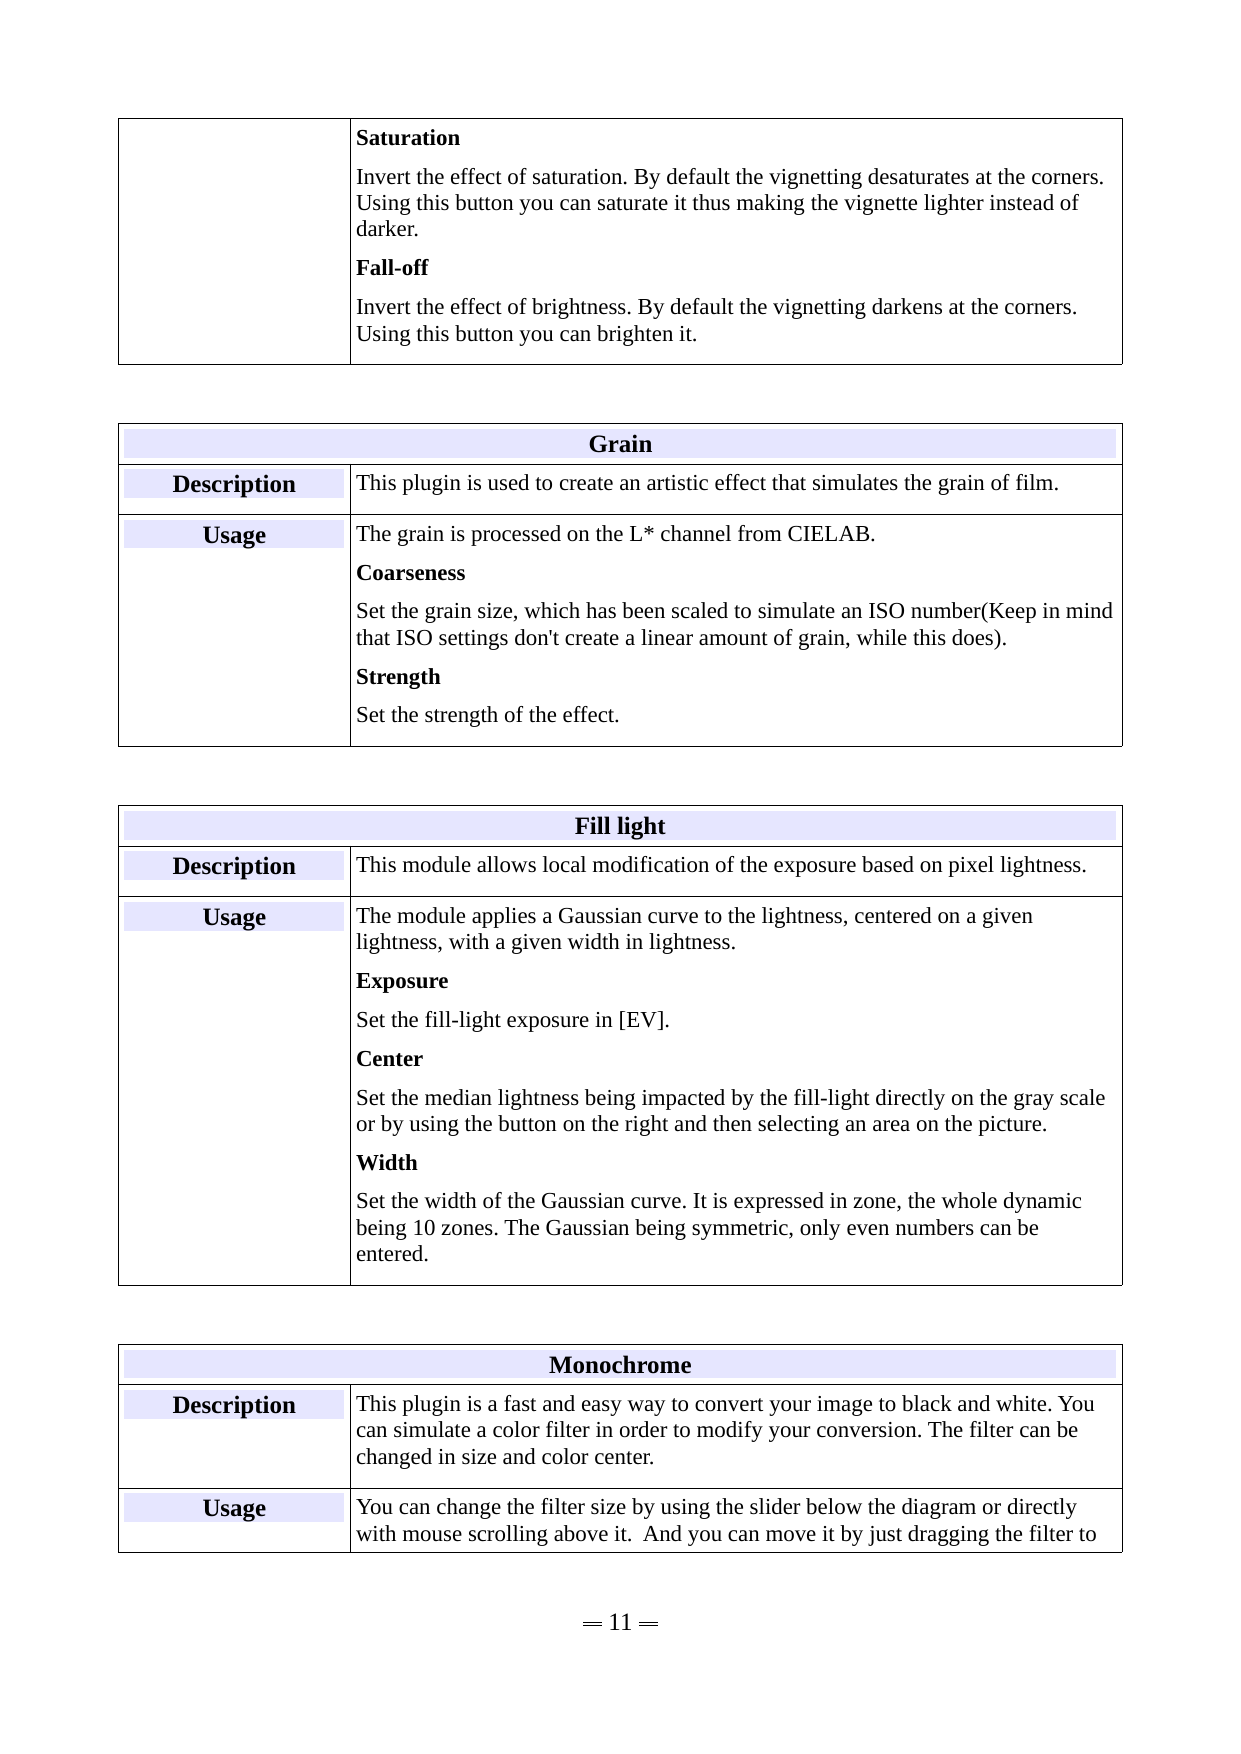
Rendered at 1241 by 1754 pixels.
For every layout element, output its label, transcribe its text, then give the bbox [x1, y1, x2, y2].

table_header Grain [119, 424, 1122, 463]
table_cell This plugin is used to create an artistic effect that simulates the grain of film. [351, 465, 1122, 514]
table_cell Usage [119, 515, 350, 746]
table_cell Saturation Invert the effect of saturation. By default the vignetting desaturates at the corners. Using this button you can saturate it thus making the vignette lighter instead of darker. Fall-off Invert the effect of brightness. By default the vignetting darkens at the corners. Using this button you can brighten it. [351, 119, 1122, 364]
table_header Monochrome [119, 1345, 1122, 1384]
table_cell Description [119, 465, 350, 514]
table_cell Usage [119, 897, 350, 1285]
table_cell You can change the filter size by using the slider below the diagram or directly with mouse scrolling above it. And you can move it by just dragging the filter to [351, 1489, 1122, 1552]
table_cell This plugin is a fast and easy way to convert your image to black and white. You can simulate a color filter in order to modify your conversion. The filter can be changed in size and color center. [351, 1385, 1122, 1487]
table_cell Description [119, 1385, 350, 1487]
table_cell [119, 119, 350, 364]
table_cell Description [119, 847, 350, 896]
table_cell The grain is processed on the L* channel from CIELAB. Coarseness Set the grain size, which has been scaled to simulate an ISO number(Keep in mind that ISO settings don't create a linear amount of grain, while this does). Strength Set the strength of the effect. [351, 515, 1122, 746]
table_cell This module allows local modification of the exposure based on pixel lightness. [351, 847, 1122, 896]
table_cell The module applies a Gaussian curve to the lightness, centered on a given lightness, with a given width in lightness. Exposure Set the fill-light exposure in [EV]. Center Set the median lightness being impacted by the fill-light directly on the gray scale or by using the button on the right and then selecting an area on the picture. Width Set the width of the Gaussian curve. It is expressed in zone, the whole dynamic being 10 zones. The Gaussian being symmetric, only even numbers can be entered. [351, 897, 1122, 1285]
table_cell Usage [119, 1489, 350, 1552]
table_header Fill light [119, 806, 1122, 846]
